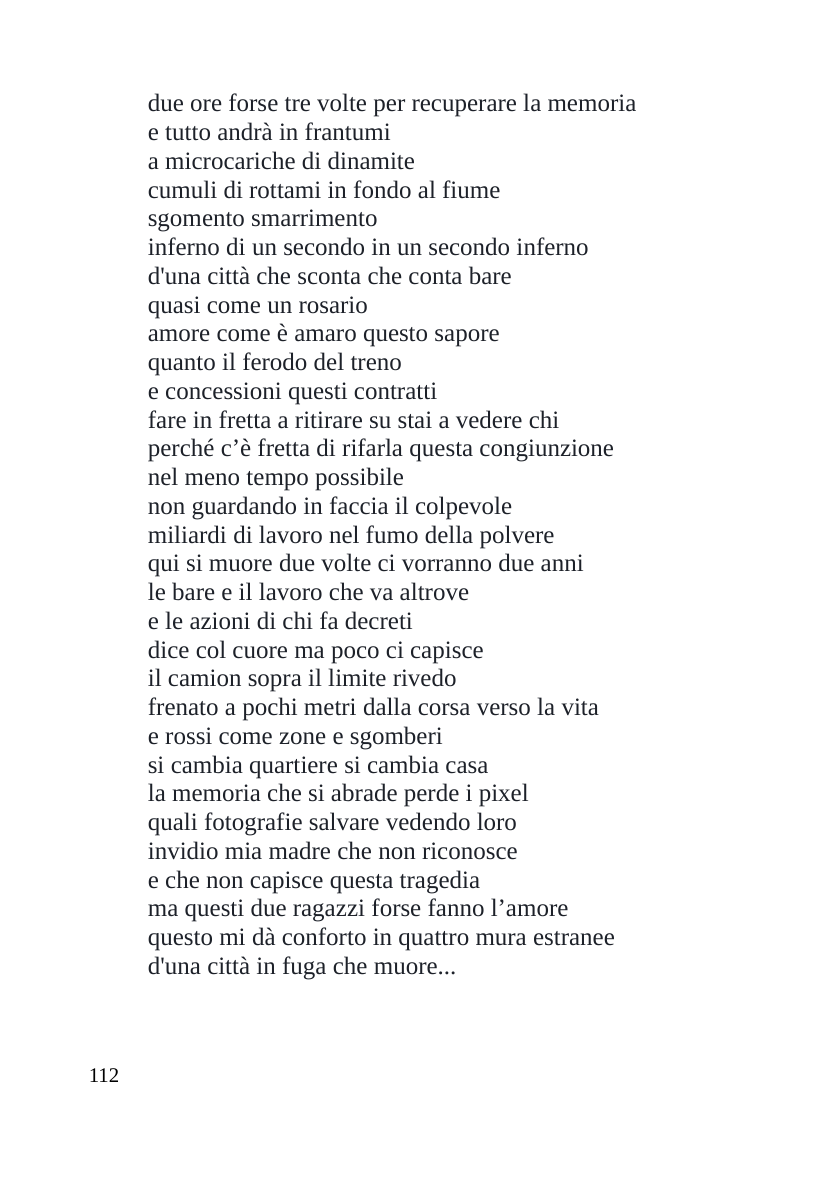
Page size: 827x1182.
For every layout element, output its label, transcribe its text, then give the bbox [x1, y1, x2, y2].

text due ore forse tre volte per recuperare la memoria [148, 88, 738, 117]
text a microcariche di dinamite [148, 146, 738, 175]
text frenato a pochi metri dalla corsa verso la vita [148, 692, 738, 721]
text quali fotografie salvare vedendo loro [148, 807, 738, 836]
text amore come è amaro questo sapore [148, 318, 738, 347]
text e che non capisce questa tragedia [148, 865, 738, 893]
text perché c’è fretta di rifarla questa congiunzione [148, 433, 738, 462]
text e concessioni questi contratti [148, 376, 738, 405]
text si cambia quartiere si cambia casa [148, 750, 738, 778]
text la memoria che si abrade perde i pixel [148, 778, 738, 807]
text e rossi come zone e sgomberi [148, 721, 738, 750]
text miliardi di lavoro nel fumo della polvere [148, 520, 738, 548]
text fare in fretta a ritirare su stai a vedere chi [148, 405, 738, 433]
text invidio mia madre che non riconosce [148, 836, 738, 865]
text qui si muore due volte ci vorranno due anni [148, 548, 738, 577]
text dice col cuore ma poco ci capisce il camion sopra il limite rivedo [148, 635, 738, 692]
text e tutto andrà in frantumi [148, 117, 738, 146]
text quanto il ferodo del treno [148, 347, 738, 376]
text cumuli di rottami in fondo al fiume sgomento smarrimento inferno di un secondo in un secondo inferno d'una città che sconta che conta bare quasi come un rosario [148, 175, 738, 318]
text non guardando in faccia il colpevole [148, 491, 738, 520]
text ma questi due ragazzi forse fanno l’amore [148, 893, 738, 922]
text le bare e il lavoro che va altrove e le azioni di chi fa decreti [148, 577, 738, 635]
text nel meno tempo possibile [148, 462, 738, 491]
text questo mi dà conforto in quattro mura estranee d'una città in fuga che muore... [148, 922, 738, 980]
